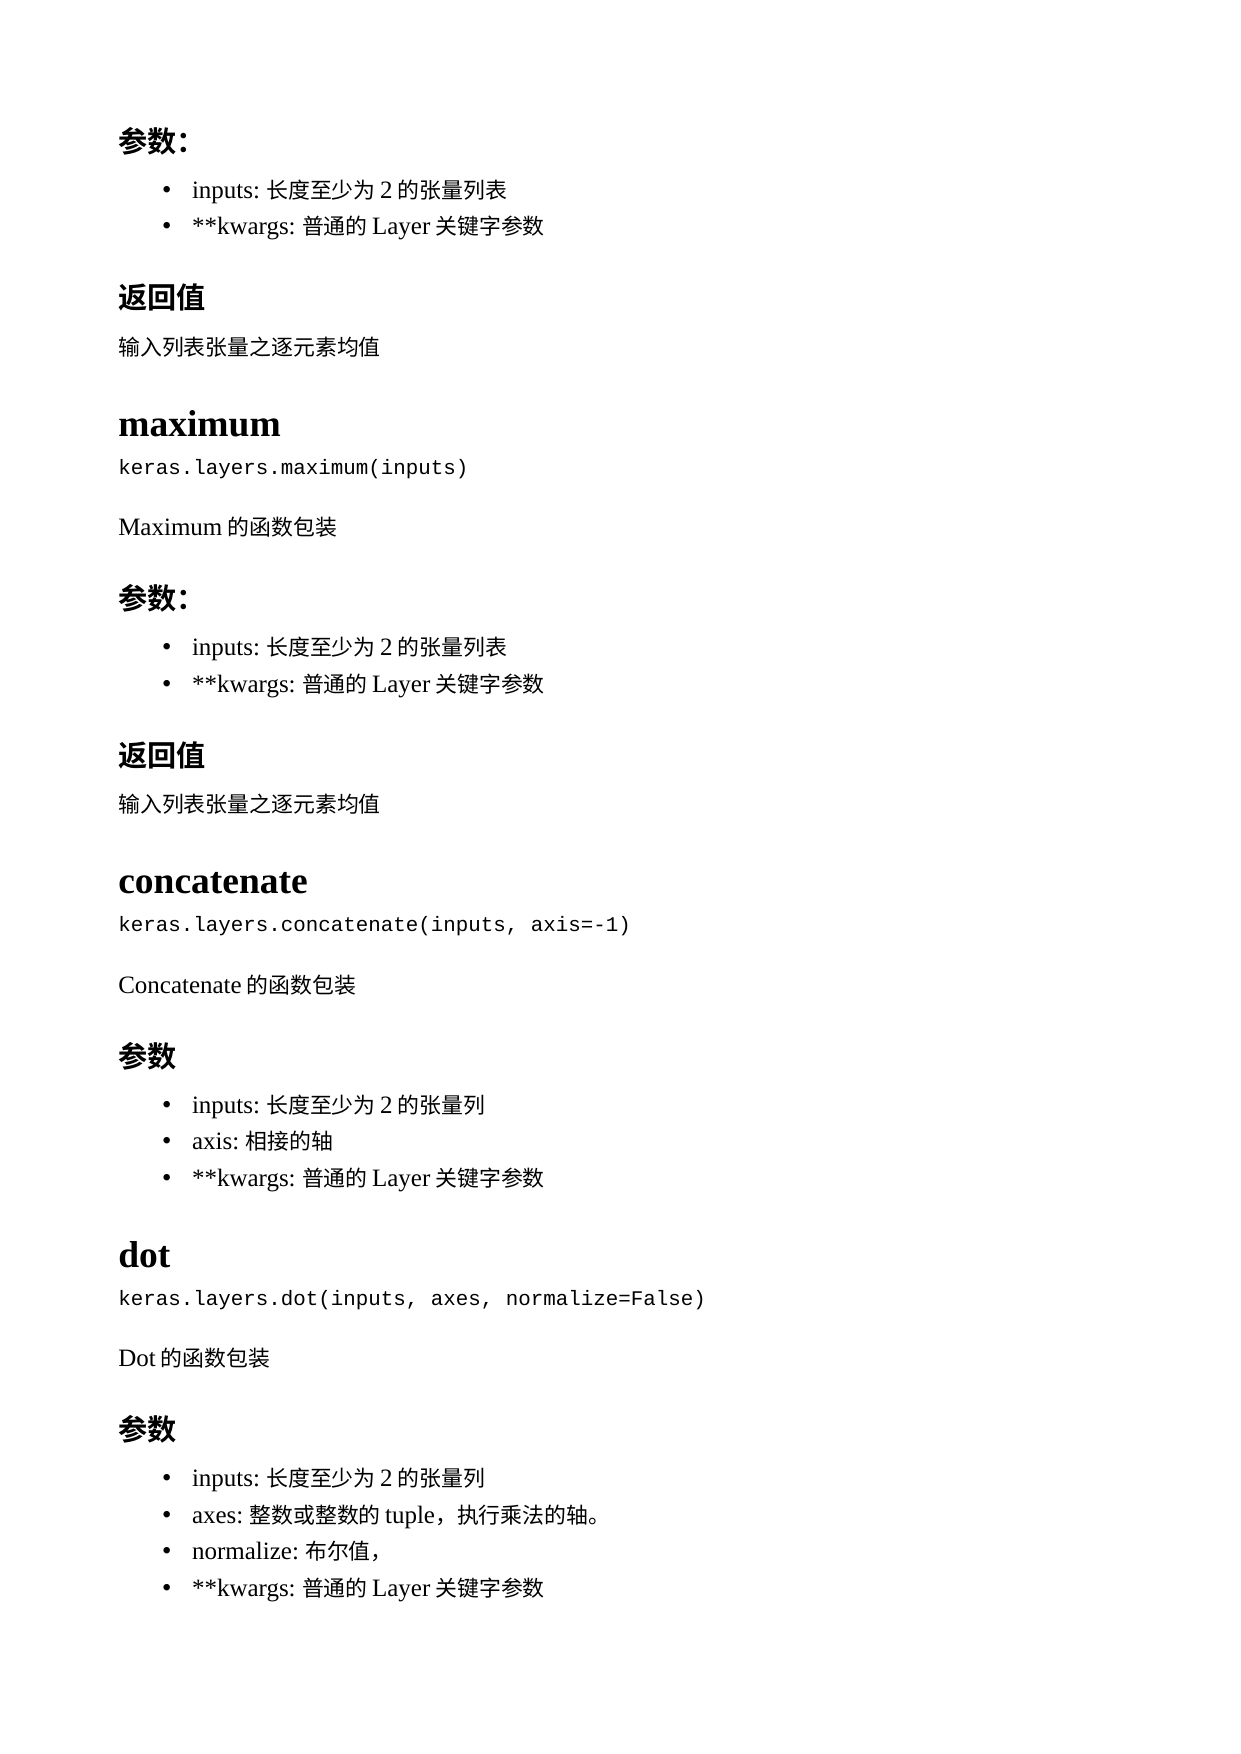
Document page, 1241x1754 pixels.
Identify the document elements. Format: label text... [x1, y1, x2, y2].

list normalize: 布尔值， [162, 1534, 1122, 1566]
text 输入列表张量之逐元素均值 [118, 329, 1122, 361]
subtitle 返回值 [118, 732, 1122, 774]
text 输入列表张量之逐元素均值 [118, 787, 1122, 819]
text Concatenate的函数包装 [118, 968, 1122, 999]
text Dot的函数包装 [118, 1341, 1122, 1373]
list inputs: 长度至少为2的张量列 [162, 1088, 1122, 1119]
list **kwargs: 普通的Layer关键字参数 [162, 209, 1122, 241]
subtitle 返回值 [118, 275, 1122, 317]
list **kwargs: 普通的Layer关键字参数 [162, 1571, 1122, 1602]
text Maximum的函数包装 [118, 510, 1122, 542]
list inputs: 长度至少为2的张量列表 [162, 630, 1122, 662]
list inputs: 长度至少为2的张量列 [162, 1461, 1122, 1493]
list inputs: 长度至少为2的张量列表 [162, 173, 1122, 204]
list **kwargs: 普通的Layer关键字参数 [162, 1161, 1122, 1192]
subtitle concatenate [118, 859, 1122, 902]
text keras.layers.concatenate(inputs, axis=-1) [118, 914, 1122, 938]
subtitle maximum [118, 401, 1122, 444]
subtitle 参数： [118, 118, 1122, 160]
text keras.layers.dot(inputs, axes, normalize=False) [118, 1288, 1122, 1312]
subtitle 参数： [118, 576, 1122, 618]
text keras.layers.maximum(inputs) [118, 457, 1122, 481]
list axes: 整数或整数的tuple，执行乘法的轴。 [162, 1498, 1122, 1529]
subtitle 参数 [118, 1407, 1122, 1449]
subtitle dot [118, 1232, 1122, 1276]
list **kwargs: 普通的Layer关键字参数 [162, 667, 1122, 698]
subtitle 参数 [118, 1033, 1122, 1075]
list axis: 相接的轴 [162, 1124, 1122, 1156]
